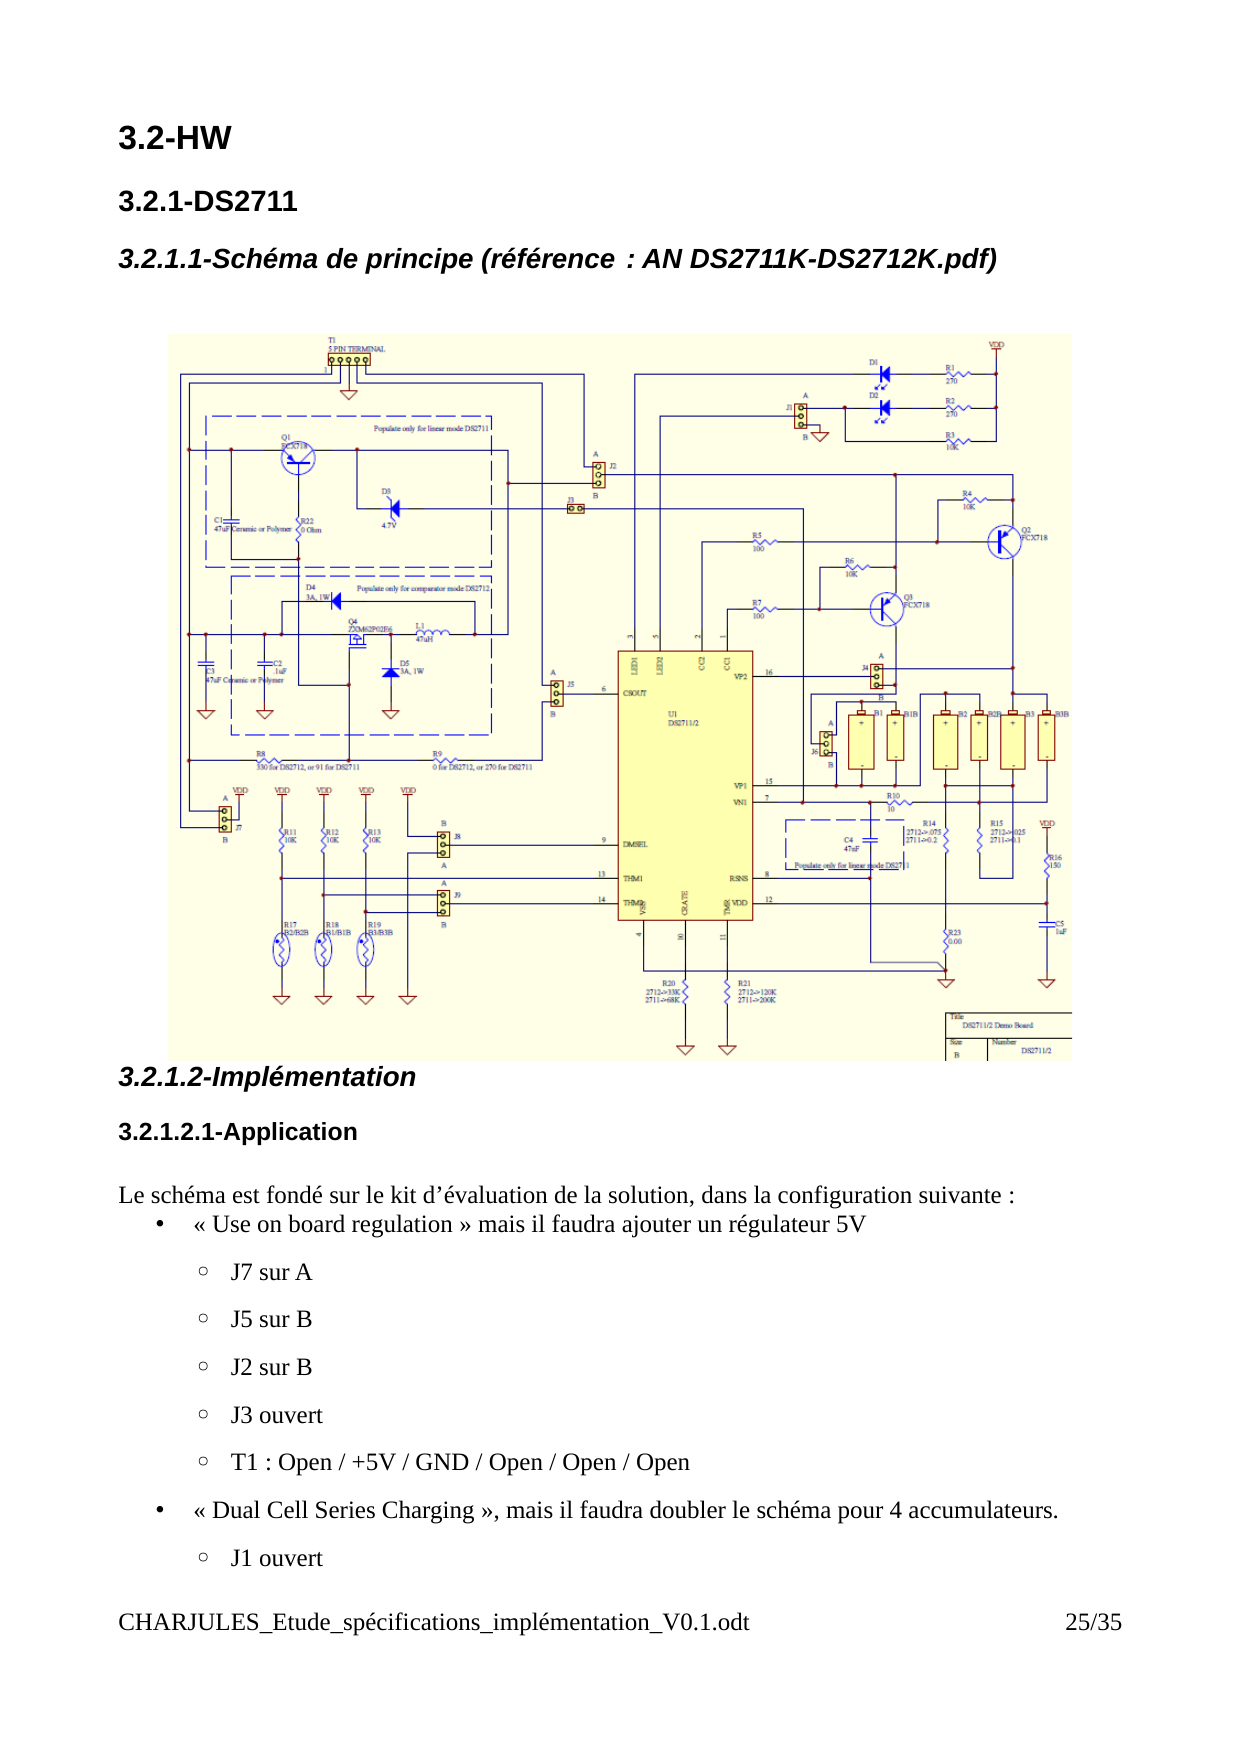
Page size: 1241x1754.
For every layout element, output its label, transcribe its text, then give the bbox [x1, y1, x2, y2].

list « Dual Cell Series Charging », mais il faudra doubler le schéma pour 4 accumulateurs. [156, 1495, 1122, 1524]
list J1 ouvert [193, 1543, 1122, 1571]
list J3 ouvert [193, 1400, 1122, 1428]
text Le schéma est fondé sur le kit d’évaluation de la solution, dans la configuration suivante : [118, 1181, 1122, 1209]
list J5 sur B [193, 1304, 1122, 1333]
list J7 sur A [193, 1257, 1122, 1286]
picture [168, 334, 1073, 1061]
list « Use on board regulation » mais il faudra ajouter un régulateur 5V [156, 1209, 1122, 1238]
subtitle 3.2.1.2-Implémentation [118, 1061, 1122, 1092]
subtitle 3.2.1.1-Schéma de principe (référence : AN DS2711K-DS2712K.pdf) [118, 243, 1122, 274]
subtitle 3.2.1-DS2711 [118, 184, 1122, 218]
subtitle 3.2-HW [118, 118, 1122, 157]
list T1 : Open / +5V / GND / Open / Open / Open [193, 1447, 1122, 1476]
subtitle 3.2.1.2.1-Application [118, 1117, 1122, 1146]
list J2 sur B [193, 1352, 1122, 1381]
